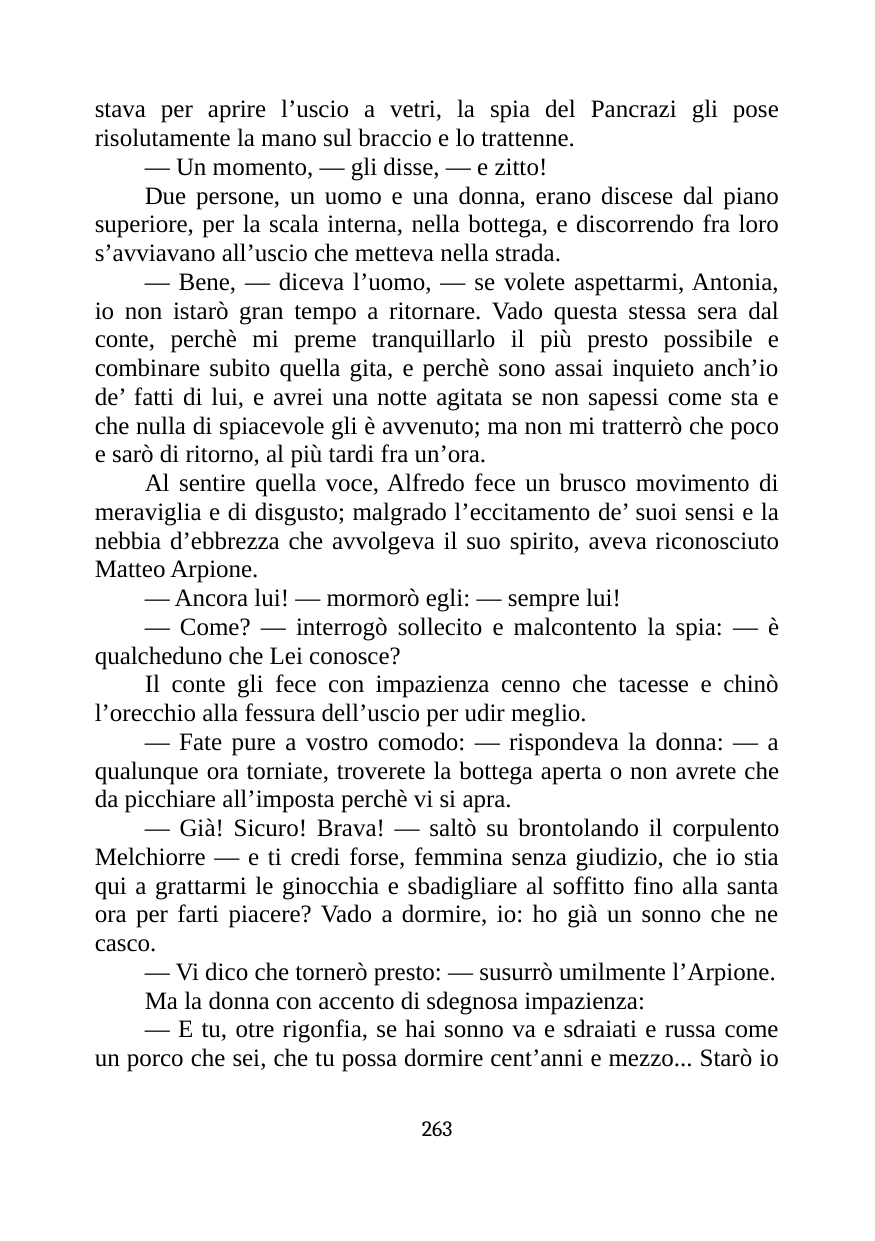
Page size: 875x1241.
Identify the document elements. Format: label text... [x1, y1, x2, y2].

text Al sentire quella voce, Alfredo fece un brusco movimento di meraviglia e di disgusto; malgrado l’eccitamento de’ suoi sensi e la nebbia d’ebbrezza che avvolgeva il suo spirito, aveva riconosciuto Matteo Arpione. [94, 468, 779, 583]
text — Un momento, — gli disse, — e zitto! [94, 152, 779, 181]
text stava per aprire l’uscio a vetri, la spia del Pancrazi gli pose risolutamente la mano sul braccio e lo trattenne. [94, 94, 779, 152]
text — Ancora lui! — mormorò egli: — sempre lui! [94, 583, 779, 612]
text — Bene, — diceva l’uomo, — se volete aspettarmi, Antonia, io non istarò gran tempo a ritornare. Vado questa stessa sera dal conte, perchè mi preme tranquillarlo il più presto possibile e combinare subito quella gita, e perchè sono assai inquieto anch’io de’ fatti di lui, e avrei una notte agitata se non sapessi come sta e che nulla di spiacevole gli è avvenuto; ma non mi tratterrò che poco e sarò di ritorno, al più tardi fra un’ora. [94, 267, 779, 468]
text — Come? — interrogò sollecito e malcontento la spia: — è qualcheduno che Lei conosce? [94, 612, 779, 669]
text — Vi dico che tornerò presto: — susurrò umilmente l’Arpione. [94, 957, 779, 986]
text — Già! Sicuro! Brava! — saltò su brontolando il corpulento Melchiorre — e ti credi forse, femmina senza giudizio, che io stia qui a grattarmi le ginocchia e sbadigliare al soffitto fino alla santa ora per farti piacere? Vado a dormire, io: ho già un sonno che ne casco. [94, 813, 779, 957]
text — Fate pure a vostro comodo: — rispondeva la donna: — a qualunque ora torniate, troverete la bottega aperta o non avrete che da picchiare all’imposta perchè vi si apra. [94, 727, 779, 813]
text Due persone, un uomo e una donna, erano discese dal piano superiore, per la scala interna, nella bottega, e discorrendo fra loro s’avviavano all’uscio che metteva nella strada. [94, 181, 779, 267]
text Il conte gli fece con impazienza cenno che tacesse e chinò l’orecchio alla fessura dell’uscio per udir meglio. [94, 669, 779, 727]
text Ma la donna con accento di sdegnosa impazienza: [94, 986, 779, 1014]
text — E tu, otre rigonfia, se hai sonno va e sdraiati e russa come un porco che sei, che tu possa dormire cent’anni e mezzo... Starò io [94, 1014, 779, 1072]
